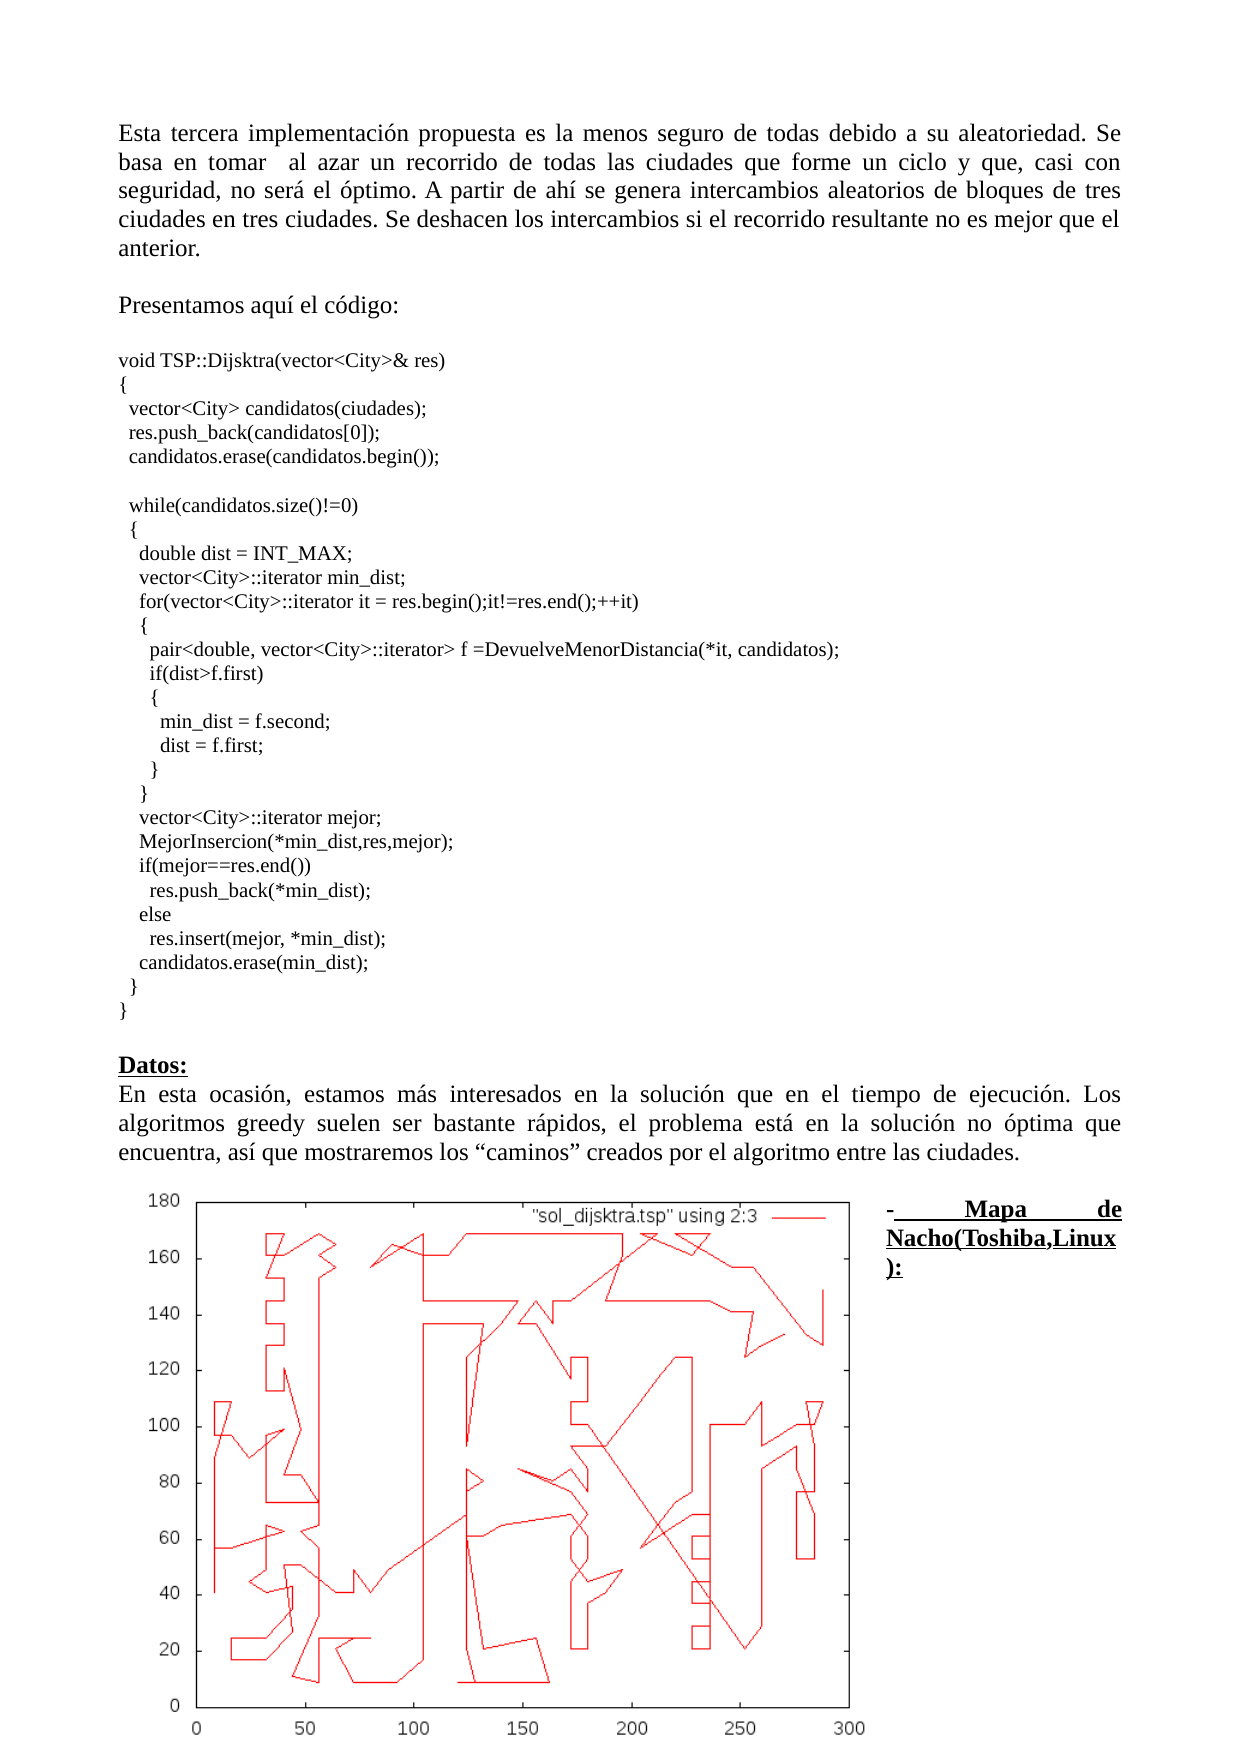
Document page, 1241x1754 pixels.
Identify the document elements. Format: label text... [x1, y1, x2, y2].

text vector<City>::iterator mejor; [118, 805, 1122, 829]
text MejorInsercion(*min_dist,res,mejor); [118, 829, 1122, 853]
text { [118, 517, 1122, 541]
text } [118, 974, 1122, 998]
text En esta ocasión, estamos más interesados en la solución que en el tiempo de ejecución. Los algoritmos greedy suelen ser bastante rápidos, el problema está en la solución no óptima que encuentra, así que mostraremos los “caminos” creados por el algoritmo entre las ciudades. [118, 1079, 1122, 1166]
text { [118, 613, 1122, 637]
text { [118, 372, 1122, 396]
text dist = f.first; [118, 733, 1122, 757]
text res.insert(mejor, *min_dist); [118, 926, 1122, 950]
text vector<City> candidatos(ciudades); [118, 396, 1122, 420]
text for(vector<City>::iterator it = res.begin();it!=res.end();++it) [118, 589, 1122, 613]
text candidatos.erase(min_dist); [118, 950, 1122, 974]
text res.push_back(*min_dist); [118, 877, 1122, 902]
text while(candidatos.size()!=0) [118, 492, 1122, 517]
text - Mapa de Nacho(Toshiba,Linux): [886, 1194, 1122, 1281]
text if(dist>f.first) [118, 661, 1122, 685]
text Esta tercera implementación propuesta es la menos seguro de todas debido a su aleatoriedad. Se basa en tomar al azar un recorrido de todas las ciudades que forme un ciclo y que, casi con seguridad, no será el óptimo. A partir de ahí se genera intercambios aleatorios de bloques de tres ciudades en tres ciudades. Se deshacen los intercambios si el recorrido resultante no es mejor que el anterior. [118, 118, 1122, 262]
text else [118, 902, 1122, 926]
text } [118, 757, 1122, 781]
text vector<City>::iterator min_dist; [118, 565, 1122, 589]
text { [118, 685, 1122, 709]
text Presentamos aquí el código: [118, 291, 1122, 319]
text candidatos.erase(candidatos.begin()); [118, 444, 1122, 468]
text Datos: [118, 1051, 1122, 1079]
text double dist = INT_MAX; [118, 541, 1122, 565]
text if(mejor==res.end()) [118, 853, 1122, 877]
text } [118, 781, 1122, 805]
text pair<double, vector<City>::iterator> f =DevuelveMenorDistancia(*it, candidatos); [118, 637, 1122, 661]
text min_dist = f.second; [118, 709, 1122, 733]
text res.push_back(candidatos[0]); [118, 420, 1122, 444]
text } [118, 998, 1122, 1022]
picture [118, 1178, 886, 1754]
text void TSP::Dijsktra(vector<City>& res) [118, 348, 1122, 372]
